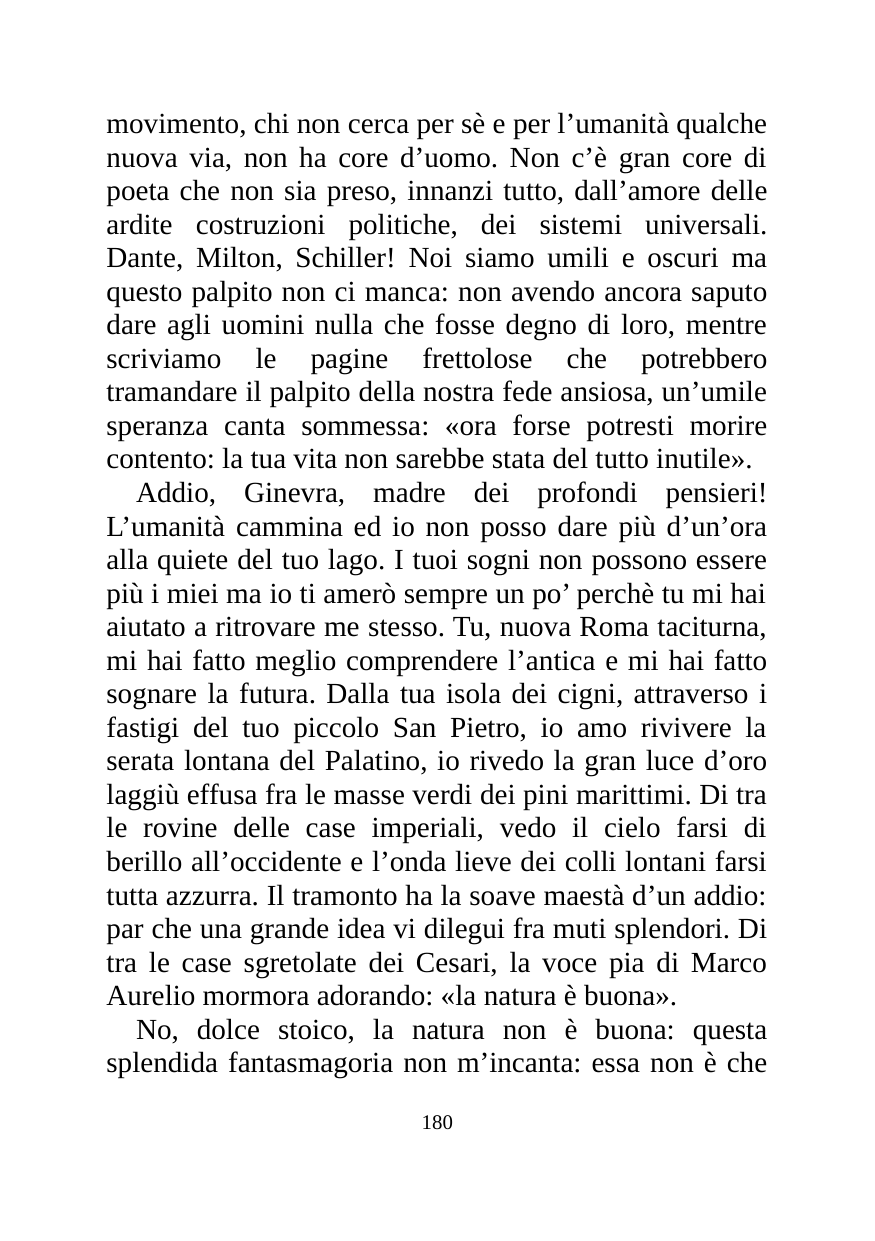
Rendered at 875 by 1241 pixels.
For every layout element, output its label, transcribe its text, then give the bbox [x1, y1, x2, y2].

text Addio, Ginevra, madre dei profondi pensieri! L’umanità cammina ed io non posso dare più d’un’ora alla quiete del tuo lago. I tuoi sogni non possono essere più i miei ma io ti amerò sempre un po’ perchè tu mi hai aiutato a ritrovare me stesso. Tu, nuova Roma taciturna, mi hai fatto meglio comprendere l’antica e mi hai fatto sognare la futura. Dalla tua isola dei cigni, attraverso i fastigi del tuo piccolo San Pietro, io amo rivivere la serata lontana del Palatino, io rivedo la gran luce d’oro laggiù effusa fra le masse verdi dei pini marittimi. Di tra le rovine delle case imperiali, vedo il cielo farsi di berillo all’occidente e l’onda lieve dei colli lontani farsi tutta azzurra. Il tramonto ha la soave maestà d’un addio: par che una grande idea vi dilegui fra muti splendori. Di tra le case sgretolate dei Cesari, la voce pia di Marco Aurelio mormora adorando: «la natura è buona». [106, 475, 768, 1012]
text No, dolce stoico, la natura non è buona: questa splendida fantasmagoria non m’incanta: essa non è che [106, 1012, 768, 1079]
text movimento, chi non cerca per sè e per l’umanità qualche nuova via, non ha core d’uomo. Non c’è gran core di poeta che non sia preso, innanzi tutto, dall’amore delle ardite costruzioni politiche, dei sistemi universali. Dante, Milton, Schiller! Noi siamo umili e oscuri ma questo palpito non ci manca: non avendo ancora saputo dare agli uomini nulla che fosse degno di loro, mentre scriviamo le pagine frettolose che potrebbero tramandare il palpito della nostra fede ansiosa, un’umile speranza canta sommessa: «ora forse potresti morire contento: la tua vita non sarebbe stata del tutto inutile». [106, 106, 768, 475]
